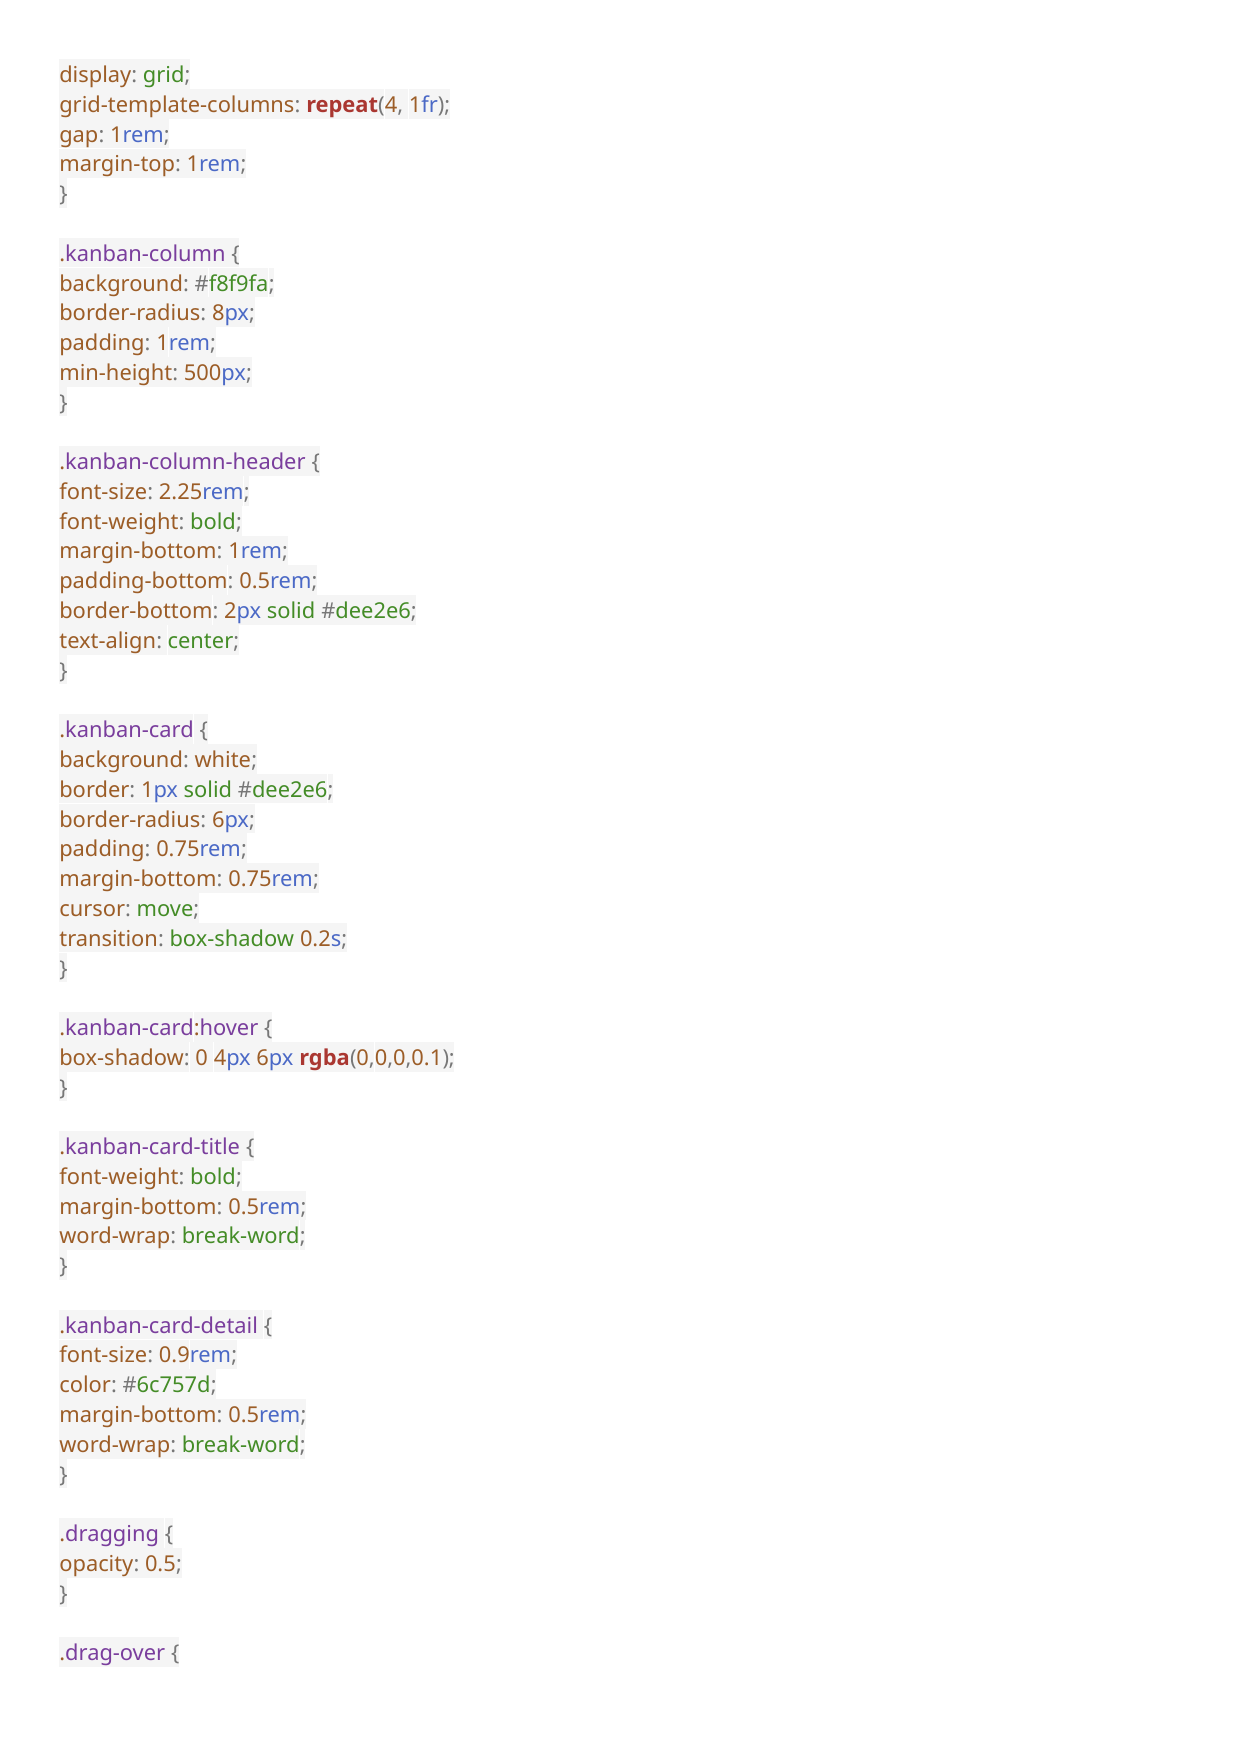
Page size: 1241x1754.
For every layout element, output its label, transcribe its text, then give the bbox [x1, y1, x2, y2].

text margin-bottom: 0.75rem; [59, 863, 1181, 893]
text } [59, 178, 1181, 208]
text .kanban-column { [59, 238, 1181, 267]
text margin-bottom: 1rem; [59, 536, 1181, 565]
text border-radius: 8px; [59, 297, 1181, 327]
text border-radius: 6px; [59, 803, 1181, 833]
text font-weight: bold; [59, 506, 1181, 536]
text margin-bottom: 0.5rem; [59, 1191, 1181, 1220]
text } [59, 655, 1181, 684]
text border-bottom: 2px solid #dee2e6; [59, 595, 1181, 625]
text .kanban-card-title { [59, 1131, 1181, 1161]
text color: #6c757d; [59, 1369, 1181, 1399]
text } [59, 1072, 1181, 1101]
text border: 1px solid #dee2e6; [59, 774, 1181, 803]
text font-size: 0.9rem; [59, 1339, 1181, 1369]
text } [59, 1459, 1181, 1488]
text background: #f8f9fa; [59, 267, 1181, 297]
text } [59, 1250, 1181, 1280]
text .kanban-card-detail { [59, 1310, 1181, 1339]
text font-weight: bold; [59, 1161, 1181, 1191]
text min-height: 500px; [59, 357, 1181, 387]
text .kanban-column-header { [59, 446, 1181, 476]
text } [59, 952, 1181, 982]
text grid-template-columns: repeat(4, 1fr); [59, 89, 1181, 119]
text background: white; [59, 744, 1181, 774]
text margin-top: 1rem; [59, 148, 1181, 178]
text cursor: move; [59, 893, 1181, 923]
text padding-bottom: 0.5rem; [59, 565, 1181, 595]
text padding: 1rem; [59, 327, 1181, 357]
text .kanban-card:hover { [59, 1012, 1181, 1042]
text word-wrap: break-word; [59, 1429, 1181, 1459]
text transition: box-shadow 0.2s; [59, 923, 1181, 952]
text display: grid; [59, 59, 1181, 89]
text text-align: center; [59, 625, 1181, 655]
text margin-bottom: 0.5rem; [59, 1399, 1181, 1429]
text padding: 0.75rem; [59, 833, 1181, 863]
text .kanban-card { [59, 714, 1181, 744]
text .drag-over { [59, 1637, 1181, 1667]
text .dragging { [59, 1518, 1181, 1548]
text gap: 1rem; [59, 119, 1181, 148]
text box-shadow: 0 4px 6px rgba(0,0,0,0.1); [59, 1042, 1181, 1072]
text opacity: 0.5; [59, 1548, 1181, 1578]
text font-size: 2.25rem; [59, 476, 1181, 506]
text word-wrap: break-word; [59, 1220, 1181, 1250]
text } [59, 1578, 1181, 1607]
text } [59, 387, 1181, 416]
